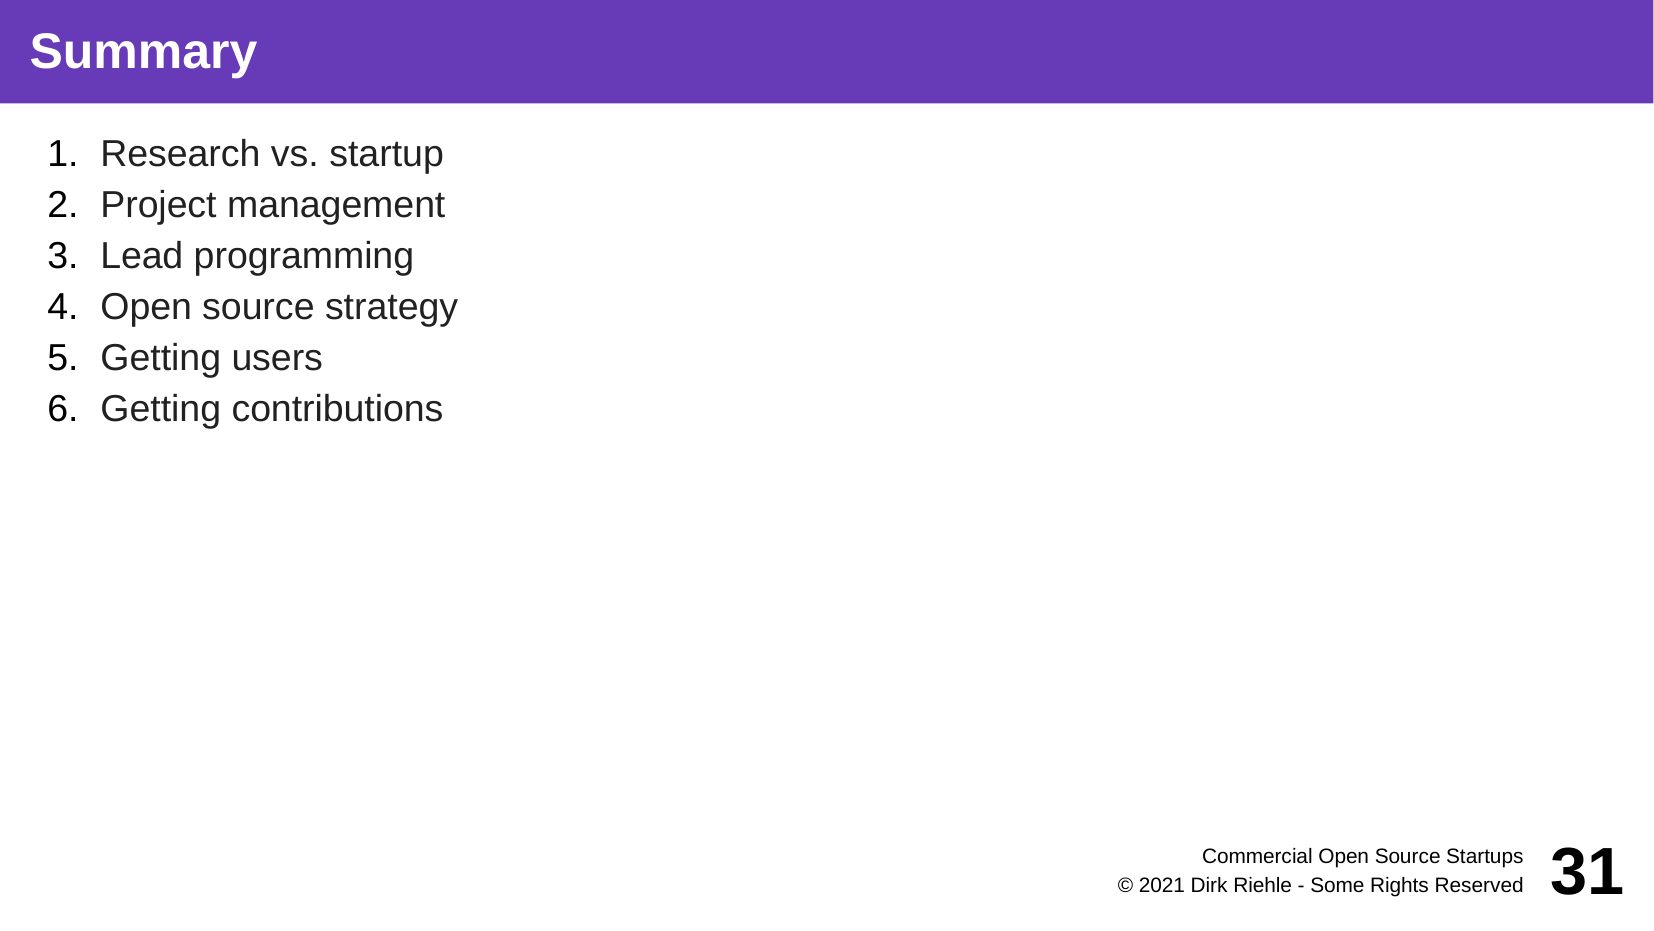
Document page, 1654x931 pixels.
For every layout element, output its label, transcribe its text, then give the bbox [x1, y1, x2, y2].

list Research vs. startup Project management Lead programming Open source strategy Getting users Getting contributions [29, 132, 1625, 813]
title Summary [0, 0, 1654, 104]
